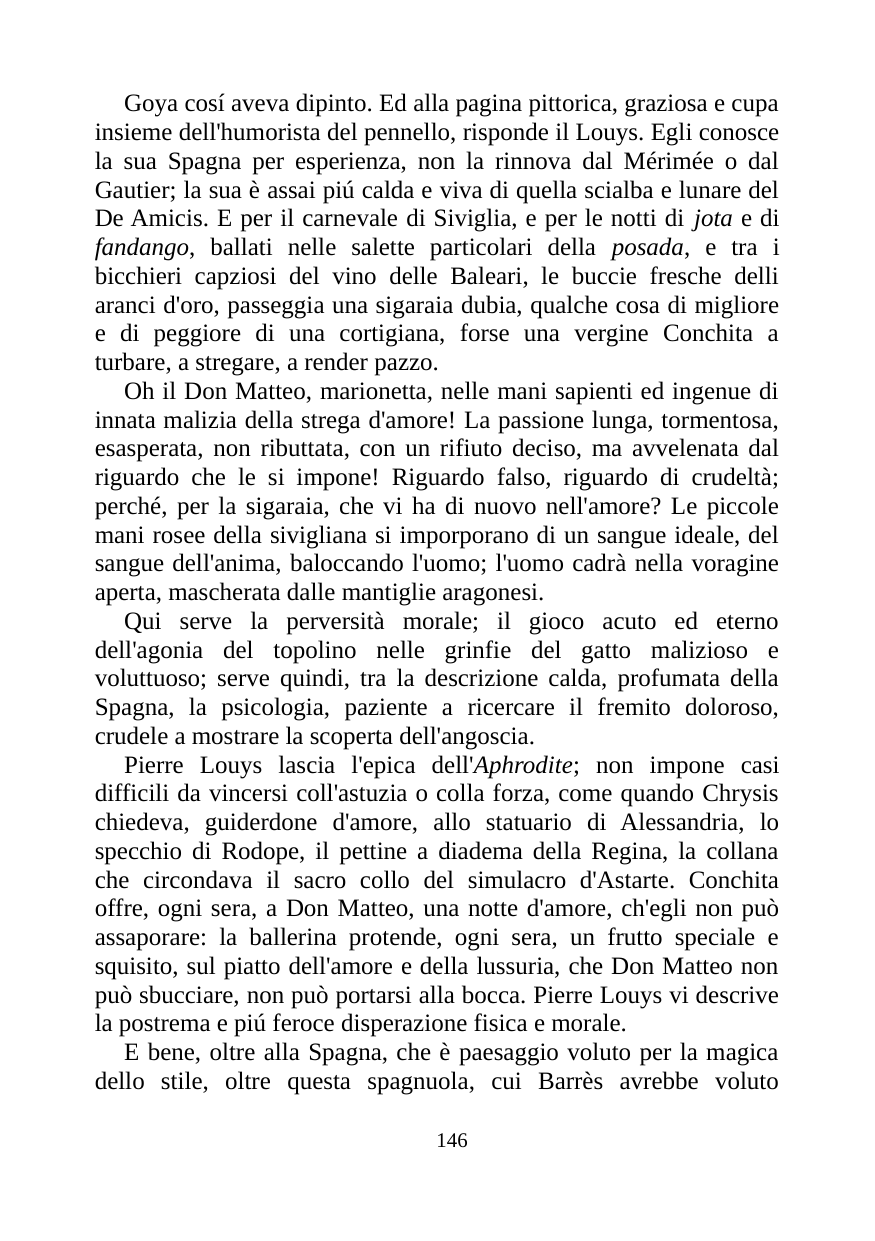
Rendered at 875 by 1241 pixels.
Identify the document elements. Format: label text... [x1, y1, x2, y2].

text Qui serve la perversità morale; il gioco acuto ed eterno dell'agonia del topolino nelle grinfie del gatto malizioso e voluttuoso; serve quindi, tra la descrizione calda, profumata della Spagna, la psicologia, paziente a ricercare il fremito doloroso, crudele a mostrare la scoperta dell'angoscia. [94, 606, 779, 750]
text Pierre Louys lascia l'epica dell'Aphrodite; non impone casi difficili da vincersi coll'astuzia o colla forza, come quando Chrysis chiedeva, guiderdone d'amore, allo statuario di Alessandria, lo specchio di Rodope, il pettine a diadema della Regina, la collana che circondava il sacro collo del simulacro d'Astarte. Conchita offre, ogni sera, a Don Matteo, una notte d'amore, ch'egli non può assaporare: la ballerina protende, ogni sera, un frutto speciale e squisito, sul piatto dell'amore e della lussuria, che Don Matteo non può sbucciare, non può portarsi alla bocca. Pierre Louys vi descrive la postrema e piú feroce disperazione fisica e morale. [94, 750, 779, 1037]
text E bene, oltre alla Spagna, che è paesaggio voluto per la magica dello stile, oltre questa spagnuola, cui Barrès avrebbe voluto [94, 1037, 779, 1095]
text Oh il Don Matteo, marionetta, nelle mani sapienti ed ingenue di innata malizia della strega d'amore! La passione lunga, tormentosa, esasperata, non ributtata, con un rifiuto deciso, ma avvelenata dal riguardo che le si impone! Riguardo falso, riguardo di crudeltà; perché, per la sigaraia, che vi ha di nuovo nell'amore? Le piccole mani rosee della sivigliana si imporporano di un sangue ideale, del sangue dell'anima, baloccando l'uomo; l'uomo cadrà nella voragine aperta, mascherata dalle mantiglie aragonesi. [94, 376, 779, 606]
text Goya cosí aveva dipinto. Ed alla pagina pittorica, graziosa e cupa insieme dell'humorista del pennello, risponde il Louys. Egli conosce la sua Spagna per esperienza, non la rinnova dal Mérimée o dal Gautier; la sua è assai piú calda e viva di quella scialba e lunare del De Amicis. E per il carnevale di Siviglia, e per le notti di jota e di fandango, ballati nelle salette particolari della posada, e tra i bicchieri capziosi del vino delle Baleari, le buccie fresche delli aranci d'oro, passeggia una sigaraia dubia, qualche cosa di migliore e di peggiore di una cortigiana, forse una vergine Conchita a turbare, a stregare, a render pazzo. [94, 88, 779, 376]
